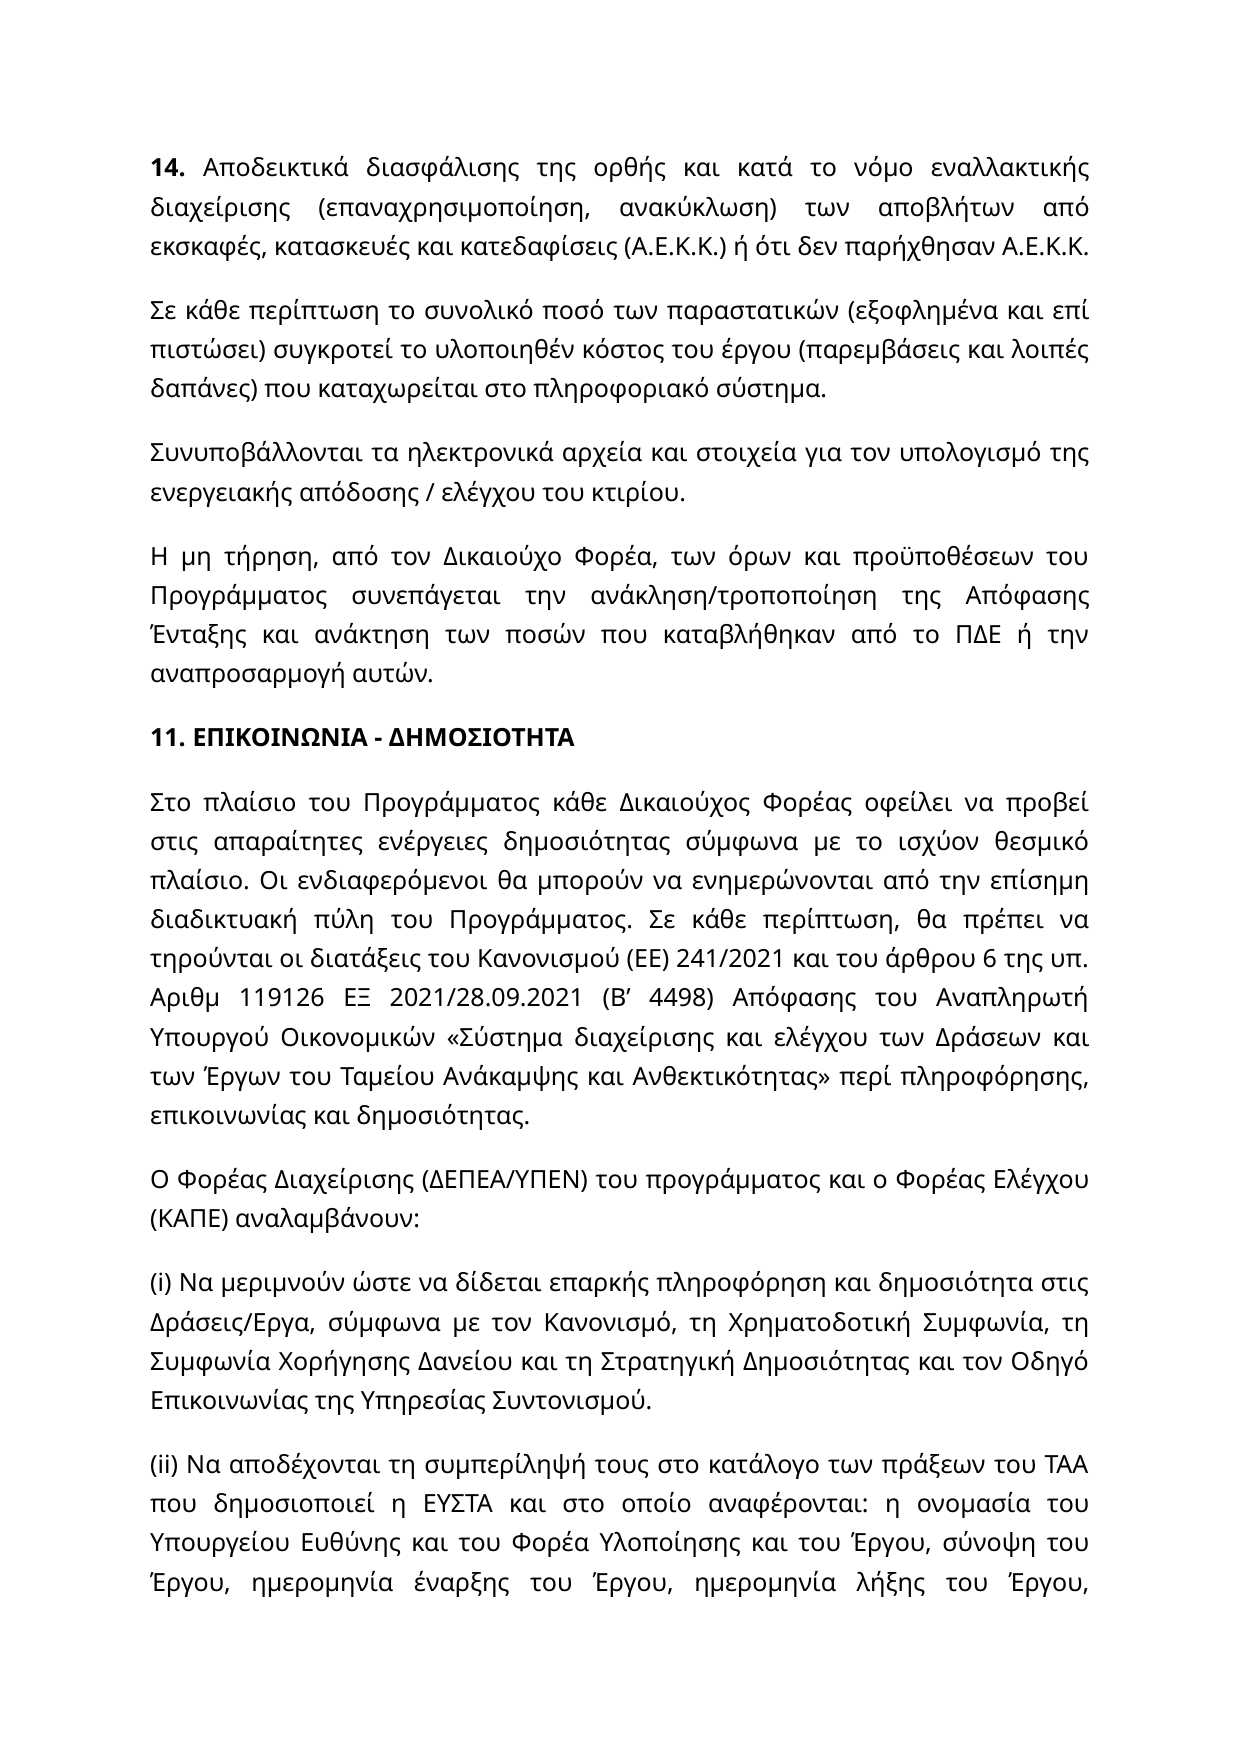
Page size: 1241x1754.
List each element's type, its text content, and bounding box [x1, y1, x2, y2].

text 14. Αποδεικτικά διασφάλισης της ορθής και κατά το νόμο εναλλακτικής διαχείρισης (επαναχρησιμοποίηση, ανακύκλωση) των αποβλήτων από εκσκαφές, κατασκευές και κατεδαφίσεις (Α.Ε.Κ.Κ.) ή ότι δεν παρήχθησαν Α.Ε.Κ.Κ. [150, 150, 1090, 262]
text Συνυποβάλλονται τα ηλεκτρονικά αρχεία και στοιχεία για τον υπολογισμό της ενεργειακής απόδοσης / ελέγχου του κτιρίου. [150, 435, 1090, 508]
text Ο Φορέας Διαχείρισης (ΔΕΠΕΑ/ΥΠΕΝ) του προγράμματος και ο Φορέας Ελέγχου (ΚΑΠΕ) αναλαμβάνουν: [150, 1162, 1090, 1235]
text Η μη τήρηση, από τον Δικαιούχο Φορέα, των όρων και προϋποθέσεων του Προγράμματος συνεπάγεται την ανάκληση/τροποποίηση της Απόφασης Ένταξης και ανάκτηση των ποσών που καταβλήθηκαν από το ΠΔΕ ή την αναπροσαρμογή αυτών. [150, 538, 1090, 690]
text (i) Να μεριμνούν ώστε να δίδεται επαρκής πληροφόρηση και δημοσιότητα στις Δράσεις/Εργα, σύμφωνα με τον Κανονισμό, τη Χρηματοδοτική Συμφωνία, τη Συμφωνία Χορήγησης Δανείου και τη Στρατηγική Δημοσιότητας και τον Οδηγό Επικοινωνίας της Υπηρεσίας Συντονισμού. [150, 1265, 1090, 1417]
text Σε κάθε περίπτωση το συνολικό ποσό των παραστατικών (εξοφλημένα και επί πιστώσει) συγκροτεί το υλοποιηθέν κόστος του έργου (παρεμβάσεις και λοιπές δαπάνες) που καταχωρείται στο πληροφοριακό σύστημα. [150, 292, 1090, 405]
text Στο πλαίσιο του Προγράμματος κάθε Δικαιούχος Φορέας οφείλει να προβεί στις απαραίτητες ενέργειες δημοσιότητας σύμφωνα με το ισχύον θεσμικό πλαίσιο. Οι ενδιαφερόμενοι θα μπορούν να ενημερώνονται από την επίσημη διαδικτυακή πύλη του Προγράμματος. Σε κάθε περίπτωση, θα πρέπει να τηρούνται οι διατάξεις του Κανονισμού (ΕΕ) 241/2021 και του άρθρου 6 της υπ. Αριθμ 119126 ΕΞ 2021/28.09.2021 (Β’ 4498) Απόφασης του Αναπληρωτή Υπουργού Οικονομικών «Σύστημα διαχείρισης και ελέγχου των Δράσεων και των Έργων του Ταμείου Ανάκαμψης και Ανθεκτικότητας» περί πληροφόρησης, επικοινωνίας και δημοσιότητας. [150, 784, 1090, 1132]
text 11. ΕΠΙΚΟΙΝΩΝΙΑ - ΔΗΜΟΣΙΟΤΗΤΑ [150, 720, 1090, 754]
text (ii) Να αποδέχονται τη συμπερίληψή τους στο κατάλογο των πράξεων του ΤΑΑ που δημοσιοποιεί η ΕΥΣΤΑ και στο οποίο αναφέρονται: η ονομασία του Υπουργείου Ευθύνης και του Φορέα Υλοποίησης και του Έργου, σύνοψη του Έργου, ημερομηνία έναρξης του Έργου, ημερομηνία λήξης του Έργου, [150, 1447, 1090, 1598]
